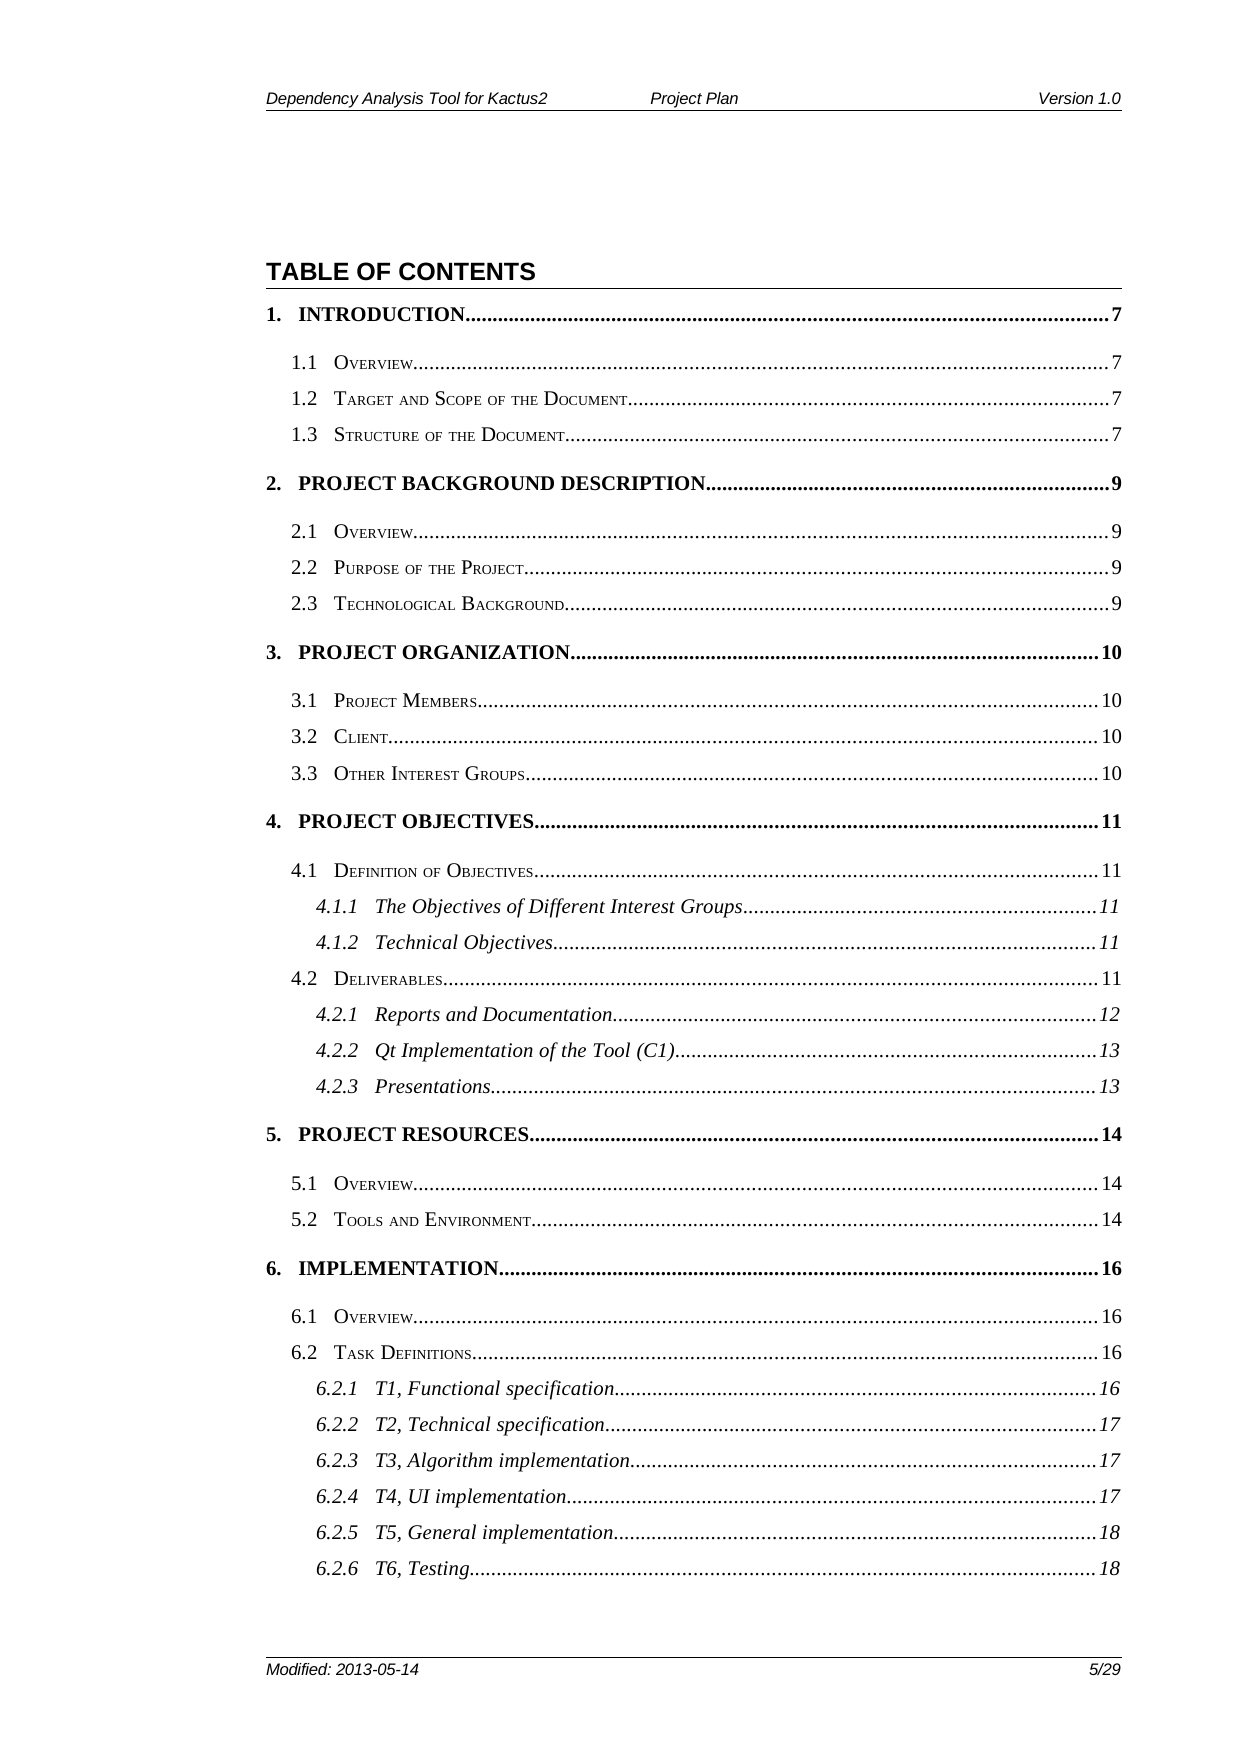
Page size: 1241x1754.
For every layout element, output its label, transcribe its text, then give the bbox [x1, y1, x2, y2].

text 4. Project Objectives 11 [266, 809, 1122, 833]
text 2.2 Purpose of the Project 9 [291, 555, 1122, 579]
text 5.2 Tools and Environment 14 [291, 1207, 1122, 1231]
text 2.3 Technological Background 9 [291, 591, 1122, 615]
text 1. Introduction 7 [266, 301, 1122, 326]
text 6.2 Task Definitions 16 [291, 1340, 1122, 1364]
text 4.1.1 The Objectives of Different Interest Groups 11 [316, 893, 1122, 918]
text 4.2.2 Qt Implementation of the Tool (C1) 13 [316, 1038, 1122, 1062]
text 1.1 Overview 7 [291, 350, 1122, 374]
text 6.2.5 T5, General implementation 18 [316, 1520, 1122, 1544]
text 4.1 Definition of Objectives 11 [291, 857, 1122, 882]
text 6.1 Overview 16 [291, 1304, 1122, 1328]
text 1.2 Target and Scope of the Document 7 [291, 386, 1122, 410]
text 3.1 Project Members 10 [291, 688, 1122, 712]
text 4.2.1 Reports and Documentation 12 [316, 1002, 1122, 1026]
text 3.3 Other Interest Groups 10 [291, 760, 1122, 784]
text 1.3 Structure of the Document 7 [291, 422, 1122, 446]
text 6.2.6 T6, Testing 18 [316, 1556, 1122, 1580]
list Table of Contents [266, 257, 1122, 288]
text 2.1 Overview 9 [291, 519, 1122, 543]
text 4.2.3 Presentations 13 [316, 1074, 1122, 1098]
text 3. Project Organization 10 [266, 640, 1122, 664]
text 4.2 Deliverables 11 [291, 966, 1122, 990]
text 6.2.1 T1, Functional specification 16 [316, 1376, 1122, 1400]
text 3.2 Client 10 [291, 724, 1122, 748]
text 6. Implementation 16 [266, 1255, 1122, 1279]
text 5.1 Overview 14 [291, 1171, 1122, 1195]
text 6.2.4 T4, UI implementation 17 [316, 1484, 1122, 1508]
text 2. Project Background Description 9 [266, 471, 1122, 495]
text 5. Project Resources 14 [266, 1122, 1122, 1146]
text 6.2.2 T2, Technical specification 17 [316, 1412, 1122, 1436]
text 6.2.3 T3, Algorithm implementation 17 [316, 1448, 1122, 1472]
text 4.1.2 Technical Objectives 11 [316, 929, 1122, 954]
